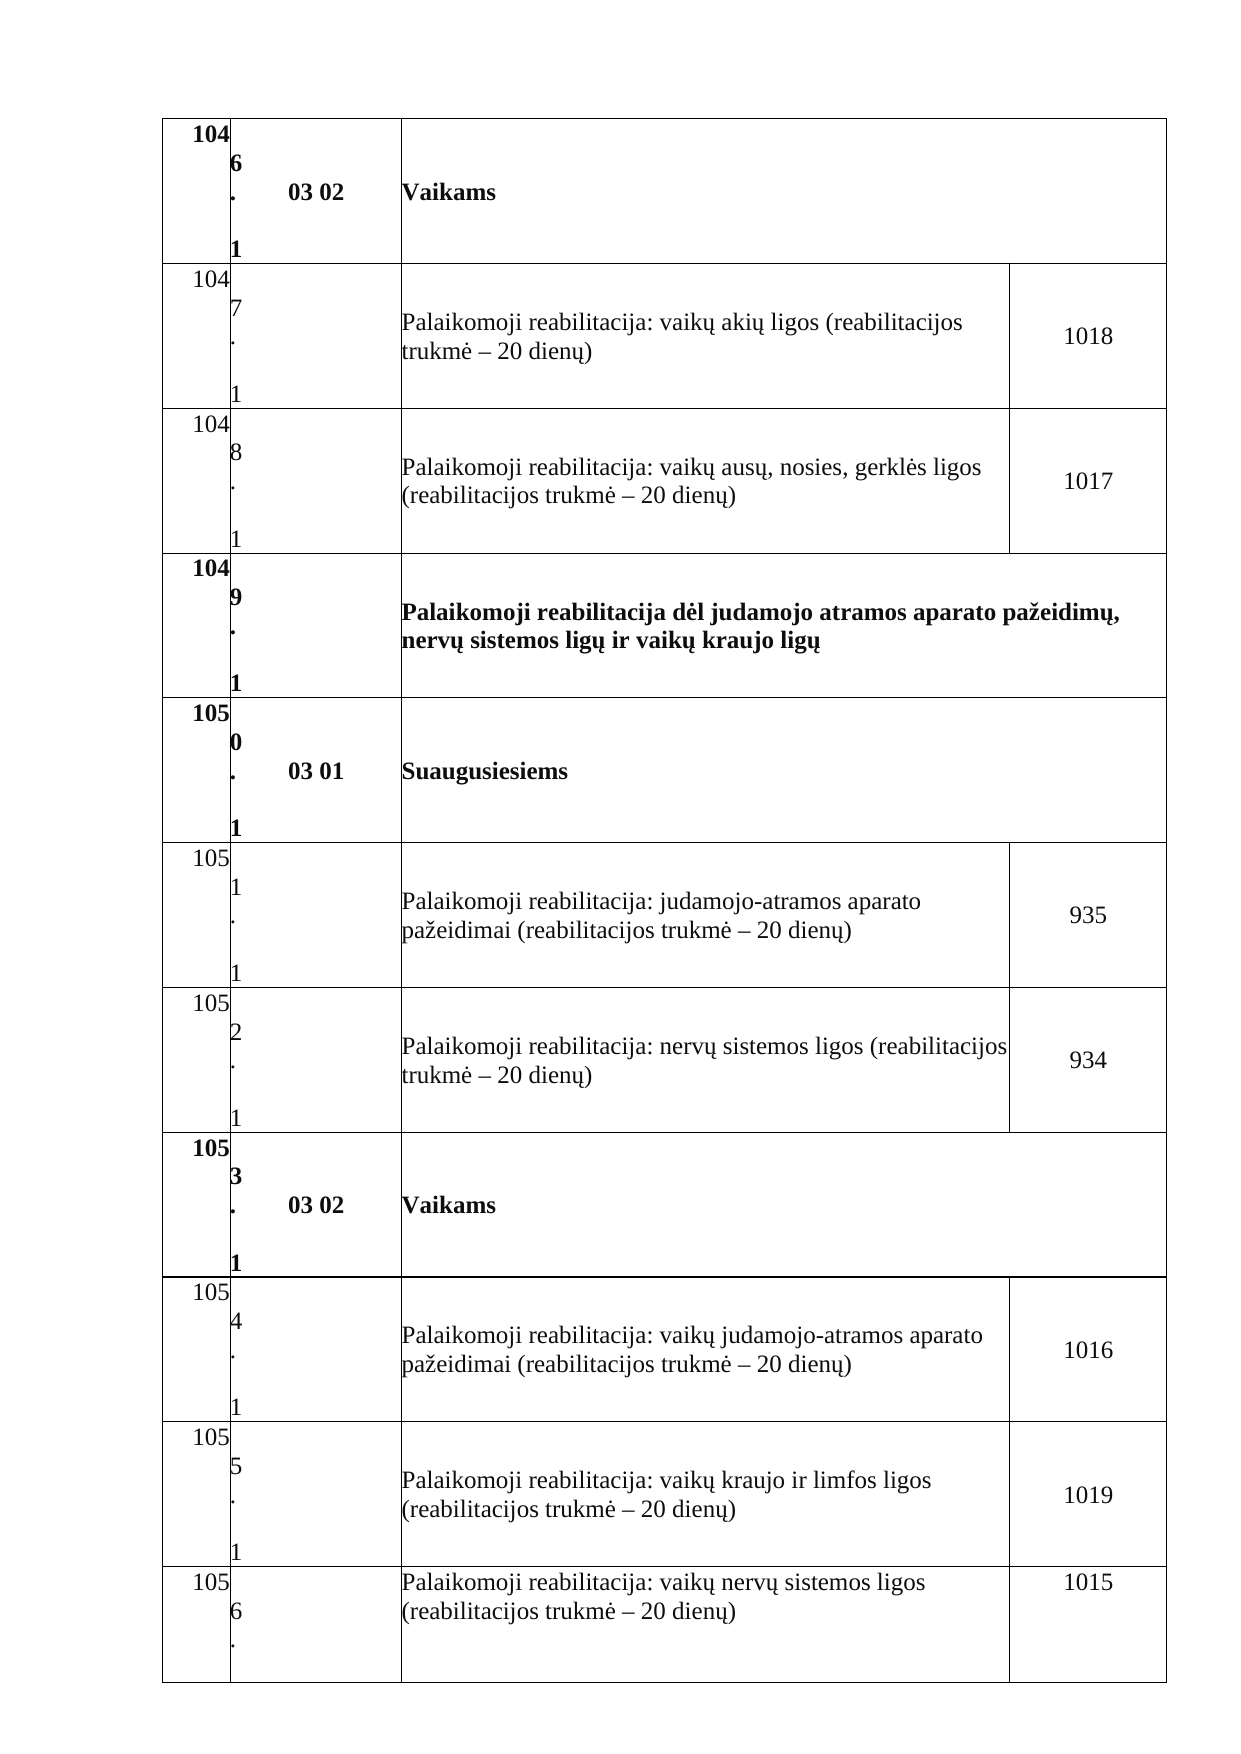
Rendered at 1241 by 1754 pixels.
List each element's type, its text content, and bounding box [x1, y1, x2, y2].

table_cell 1051. 1 [163, 843, 230, 987]
table_cell Palaikomoji reabilitacija: vaikų nervų sistemos ligos (reabilitacijos trukmė – 20 dienų) [402, 1567, 1009, 1682]
table_cell 1015 [1010, 1567, 1166, 1682]
table_cell Palaikomoji reabilitacija: vaikų ausų, nosies, gerklės ligos (reabilitacijos trukmė – 20 dienų) [402, 409, 1009, 552]
table_cell 935 [1010, 843, 1166, 987]
table_cell 1052. 1 [163, 988, 230, 1132]
table_cell Palaikomoji reabilitacija: nervų sistemos ligos (reabilitacijos trukmė – 20 dienų) [402, 988, 1009, 1132]
table_cell [231, 409, 401, 552]
table_cell 1054. 1 [163, 1278, 230, 1421]
table_cell [231, 1465, 238, 1473]
table_cell 1019 [1010, 1422, 1166, 1566]
table_cell 934 [1010, 988, 1166, 1132]
table_cell Vaikams [402, 1133, 1166, 1276]
table_cell 1016 [1010, 1278, 1166, 1421]
table_cell Palaikomoji reabilitacija: judamojo-atramos aparato pažeidimai (reabilitacijos trukmė – 20 dienų) [402, 843, 1009, 987]
table_cell 1048. 1 [163, 409, 230, 552]
table_cell [231, 1567, 401, 1682]
table_cell 1046. 1 [163, 119, 230, 263]
table_cell Palaikomoji reabilitacija: vaikų kraujo ir limfos ligos (reabilitacijos trukmė – 20 dienų) [402, 1422, 1009, 1566]
table_cell Vaikams [402, 119, 1166, 263]
table_cell 1049. 1 [163, 554, 230, 697]
table_cell 1050. 1 [163, 698, 230, 842]
table_cell [231, 554, 401, 697]
table_cell 03 02 [231, 1133, 401, 1276]
table_cell [231, 264, 401, 408]
table_cell [231, 988, 401, 1132]
table_cell 1055. 1 [163, 1422, 230, 1566]
table_cell [232, 452, 238, 459]
table_cell 03 02 [231, 119, 401, 263]
table_cell Suaugusiesiems [402, 698, 1166, 842]
table_cell [231, 843, 401, 987]
table_cell 1056. 1 [163, 1567, 230, 1682]
table_cell [231, 1422, 401, 1566]
table_cell 1018 [1010, 264, 1166, 408]
table_cell 1053. 1 [163, 1133, 230, 1276]
table_cell 03 01 [231, 698, 401, 842]
table_cell Palaikomoji reabilitacija: vaikų judamojo-atramos aparato pažeidimai (reabilitacijos trukmė – 20 dienų) [402, 1278, 1009, 1421]
table_cell [231, 1278, 401, 1421]
table_cell 1047. 1 [163, 264, 230, 408]
table_cell Palaikomoji reabilitacija dėl judamojo atramos aparato pažeidimų, nervų sistemos ligų ir vaikų kraujo ligų [402, 554, 1166, 697]
table_cell 1017 [1010, 409, 1166, 552]
table_cell Palaikomoji reabilitacija: vaikų akių ligos (reabilitacijos trukmė – 20 dienų) [402, 264, 1009, 408]
